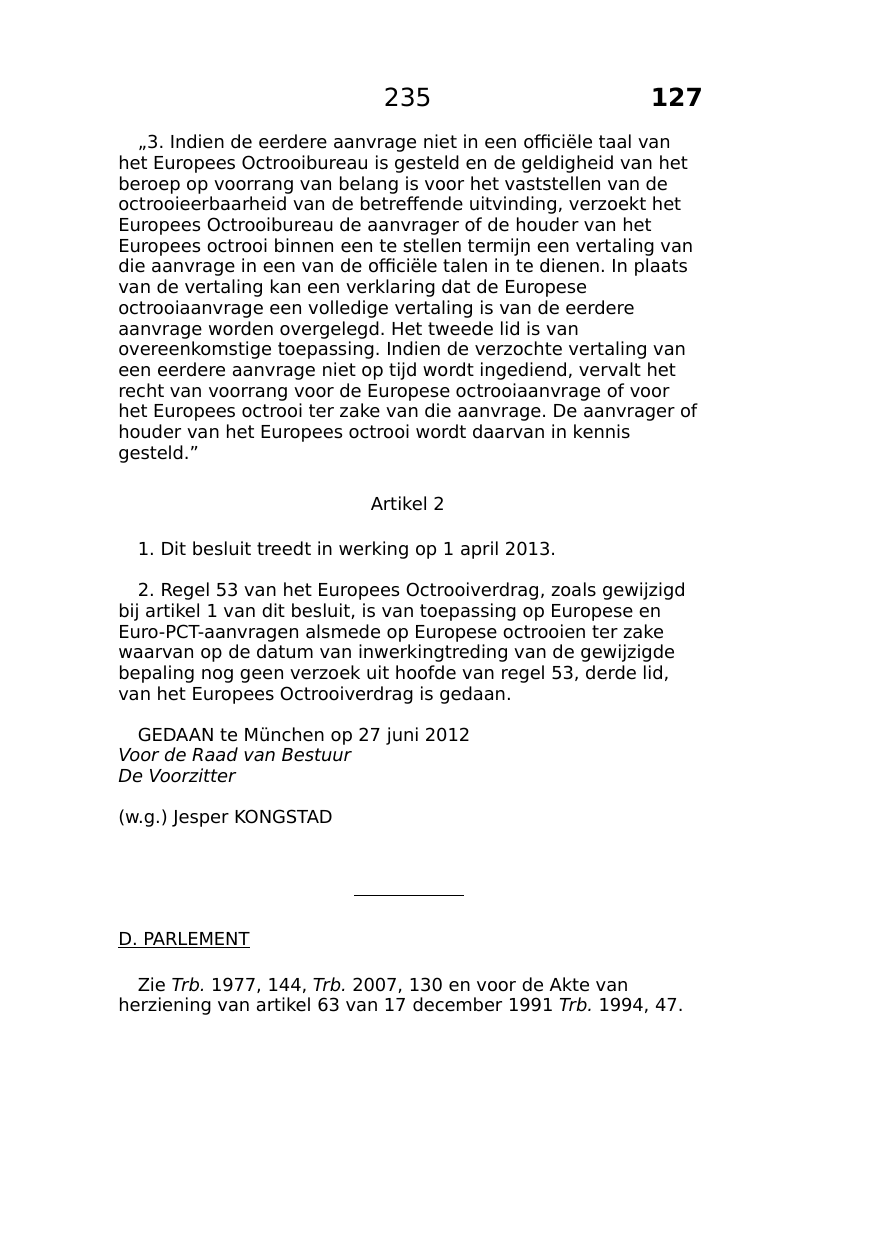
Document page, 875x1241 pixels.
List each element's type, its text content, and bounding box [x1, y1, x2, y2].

text Zie Trb. 1977, 144, Trb. 2007, 130 en voor de Akte van herziening van artikel 63 van 17 december 1991 Trb. 1994, 47. [118, 974, 703, 1016]
text Voor de Raad van Bestuur De Voorzitter (w.g.) Jesper KONGSTAD [118, 745, 703, 828]
text GEDAAN te München op 27 juni 2012 [118, 724, 703, 745]
text „3. Indien de eerdere aanvrage niet in een officiële taal van het Europees Octrooibureau is gesteld en de geldigheid van het beroep op voorrang van belang is voor het vaststellen van de octrooieerbaarheid van de betreffende uitvinding, verzoekt het Europees Octrooibureau de aanvrager of de houder van het Europees octrooi binnen een te stellen termijn een vertaling van die aanvrage in een van de officiële talen in te dienen. In plaats van de vertaling kan een verklaring dat de Europese octrooiaanvrage een volledige vertaling is van de eerdere aanvrage worden overgelegd. Het tweede lid is van overeenkomstige toepassing. Indien de verzochte vertaling van een eerdere aanvrage niet op tijd wordt ingediend, vervalt het recht van voorrang voor de Europese octrooiaanvrage of voor het Europees octrooi ter zake van die aanvrage. De aanvrager of houder van het Europees octrooi wordt daarvan in kennis gesteld.” [118, 132, 703, 463]
subtitle Artikel 2 [118, 493, 703, 514]
text 1. Dit besluit treedt in werking op 1 april 2013. [118, 539, 703, 560]
text 2. Regel 53 van het Europees Octrooiverdrag, zoals gewijzigd bij artikel 1 van dit besluit, is van toepassing op Europese en Euro-PCT-aanvragen alsmede op Europese octrooien ter zake waarvan op de datum van inwerkingtreding van de gewijzigde bepaling nog geen verzoek uit hoofde van regel 53, derde lid, van het Europees Octrooiverdrag is gedaan. [118, 580, 703, 704]
subtitle D. PARLEMENT [118, 929, 703, 949]
